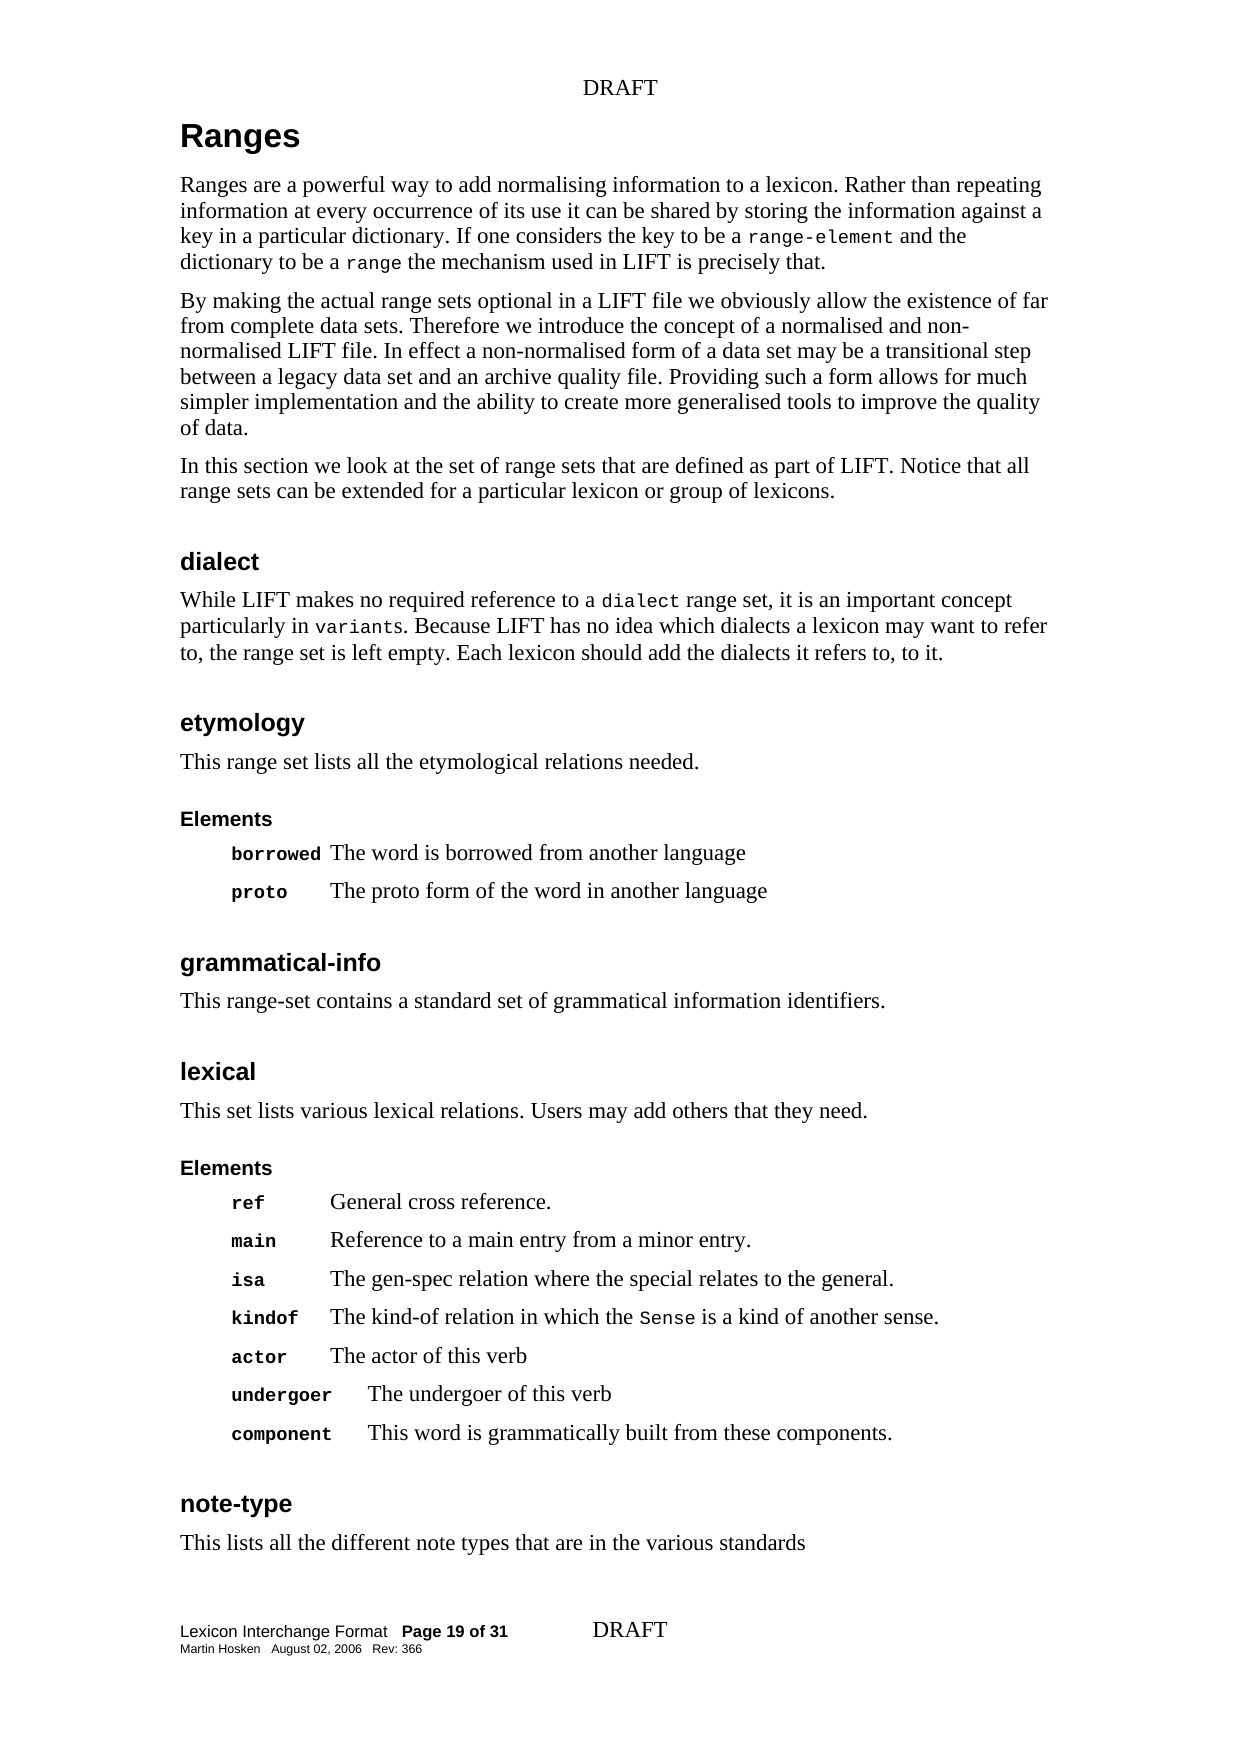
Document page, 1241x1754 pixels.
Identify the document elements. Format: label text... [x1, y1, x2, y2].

subtitle grammatical-info [180, 948, 1061, 976]
subtitle Ranges [180, 117, 1061, 154]
subtitle note-type [180, 1490, 1061, 1518]
text actor The actor of this verb [231, 1343, 1061, 1369]
text proto The proto form of the word in another language [231, 878, 1061, 904]
text While LIFT makes no required reference to a dialect range set, it is an important concept particularly in variants. Because LIFT has no idea which dialects a lexicon may want to refer to, the range set is left empty. Each lexicon should add the dialects it refers to, to it. [180, 587, 1061, 665]
text borrowed The word is borrowed from another language [231, 840, 1061, 866]
text This range-set contains a standard set of grammatical information identifiers. [180, 988, 1061, 1014]
text Ranges are a powerful way to add normalising information to a lexicon. Rather than repeating information at every occurrence of its use it can be shared by storing the information against a key in a particular dictionary. If one considers the key to be a range-element and the dictionary to be a range the mechanism used in LIFT is precisely that. [180, 172, 1061, 275]
text kindof The kind-of relation in which the Sense is a kind of another sense. [231, 1304, 1061, 1330]
text This range set lists all the etymological relations needed. [180, 749, 1061, 774]
text This lists all the different note types that are in the various standards [180, 1530, 1061, 1555]
subtitle dialect [180, 547, 1061, 575]
subtitle etymology [180, 709, 1061, 737]
text This set lists various lexical relations. Users may add others that they need. [180, 1098, 1061, 1123]
subtitle lexical [180, 1058, 1061, 1086]
text main Reference to a main entry from a minor entry. [231, 1227, 1061, 1253]
subtitle Elements [180, 808, 1061, 831]
text In this section we look at the set of range sets that are defined as part of LIFT. Notice that all range sets can be extended for a particular lexicon or group of lexicons. [180, 453, 1061, 503]
text ref General cross reference. [231, 1189, 1061, 1215]
text component This word is grammatically built from these components. [231, 1420, 1061, 1446]
subtitle Elements [180, 1157, 1061, 1180]
text isa The gen-spec relation where the special relates to the general. [231, 1266, 1061, 1292]
text undergoer The undergoer of this verb [231, 1381, 1061, 1407]
text By making the actual range sets optional in a LIFT file we obviously allow the existence of far from complete data sets. Therefore we introduce the concept of a normalised and non-normalised LIFT file. In effect a non-normalised form of a data set may be a transitional step between a legacy data set and an archive quality file. Providing such a form allows for much simpler implementation and the ability to create more generalised tools to improve the quality of data. [180, 288, 1061, 440]
